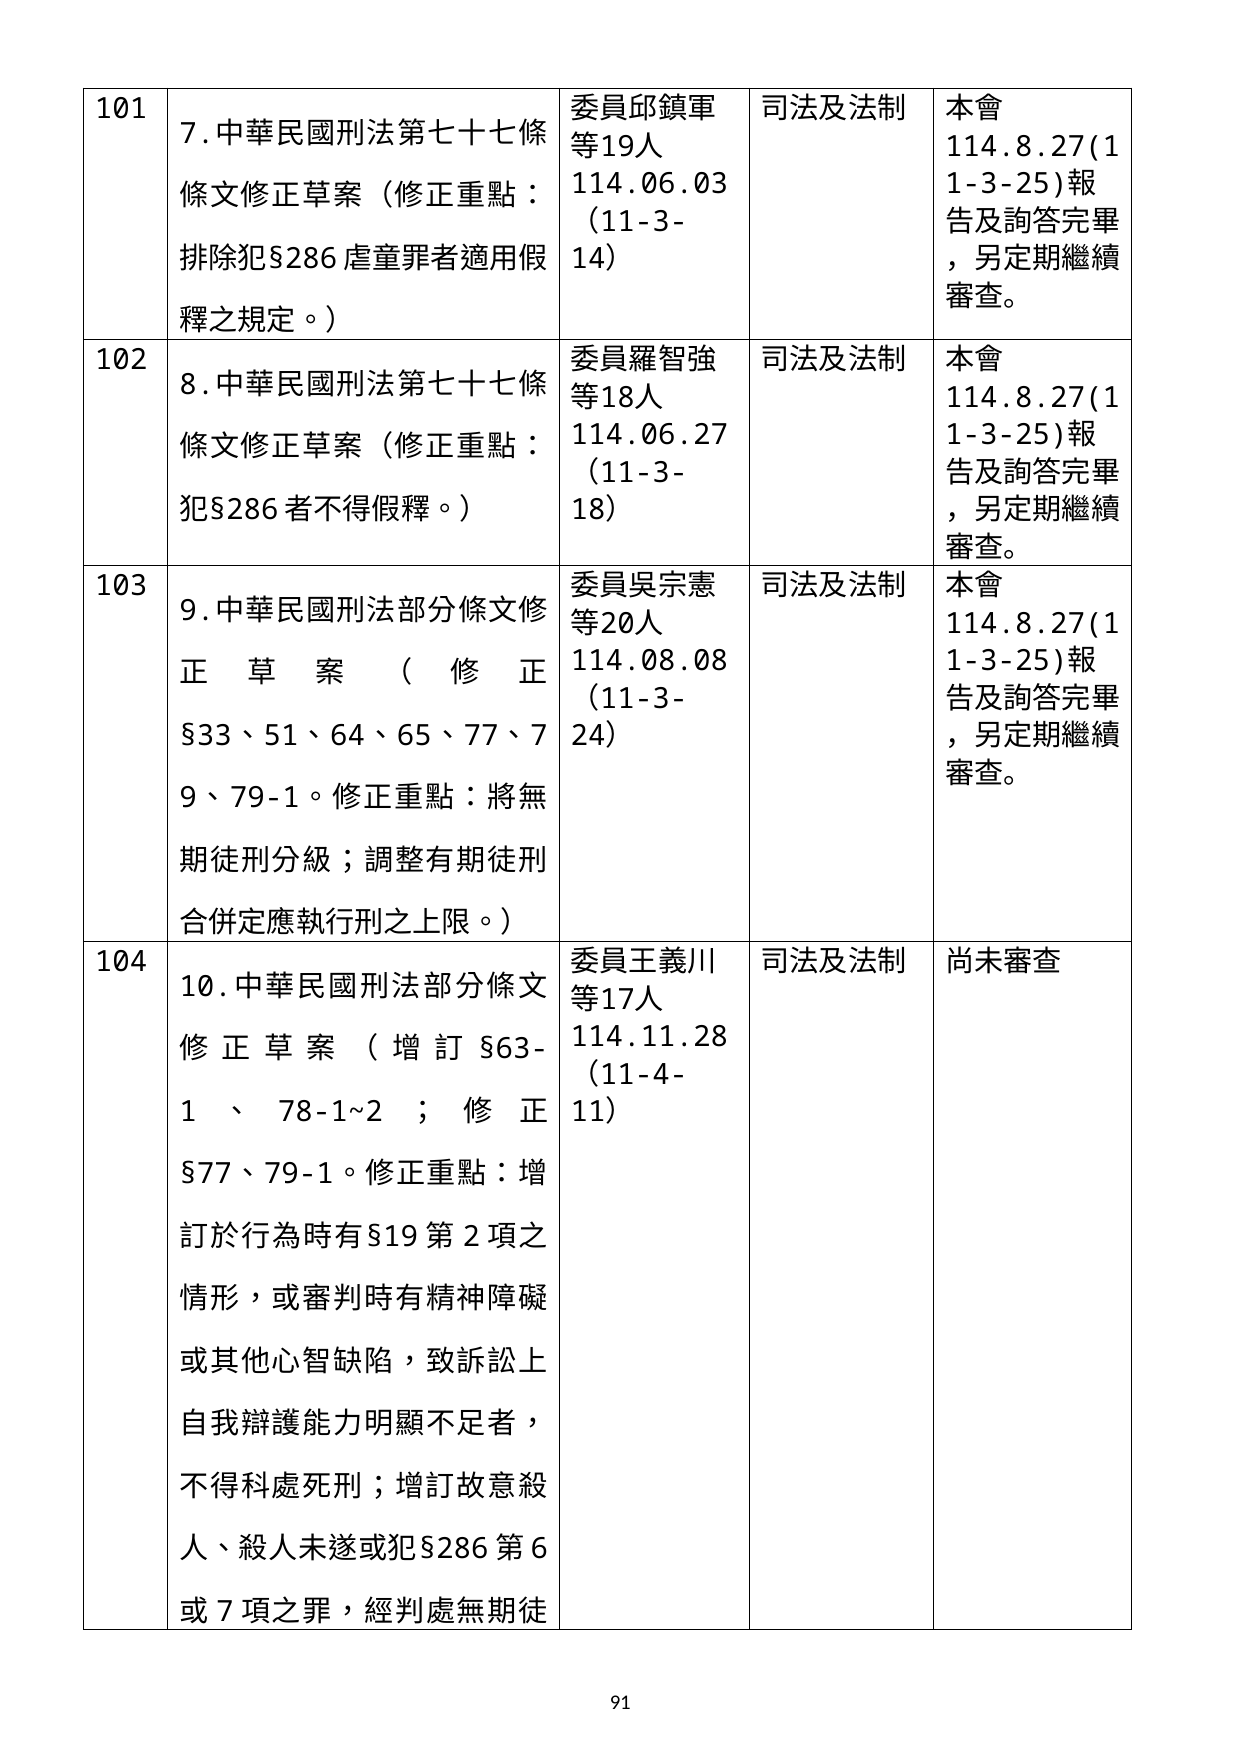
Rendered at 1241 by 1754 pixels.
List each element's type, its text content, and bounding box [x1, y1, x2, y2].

table_cell 司法及法制 [750, 566, 933, 941]
table_cell 104 [84, 942, 167, 1629]
table_cell 103 [84, 566, 167, 941]
table_cell 7.中華民國刑法第七十七條條文修正草案（修正重點：排除犯§286虐童罪者適用假釋之規定。） [168, 89, 559, 339]
table_cell 102 [84, 340, 167, 565]
table_cell 本會 114.8.27(11-3-25)報告及詢答完畢，另定期繼續審查。 [934, 566, 1131, 941]
table_cell 司法及法制 [750, 942, 933, 1629]
table_cell 司法及法制 [750, 340, 933, 565]
table_cell 101 [84, 89, 167, 339]
table_cell 委員羅智強 等18人 114.06.27 （11-3-18） [560, 340, 749, 565]
table_cell 8.中華民國刑法第七十七條條文修正草案（修正重點：犯§286者不得假釋。） [168, 340, 559, 565]
table_cell 委員王義川 等17人 114.11.28 （11-4-11） [560, 942, 749, 1629]
table_cell 尚未審查 [934, 942, 1131, 1629]
table_cell 本會 114.8.27(11-3-25)報告及詢答完畢，另定期繼續審查。 [934, 340, 1131, 565]
table_cell 委員邱鎮軍 等19人 114.06.03 （11-3-14） [560, 89, 749, 339]
table_cell 司法及法制 [750, 89, 933, 339]
table_cell 本會 114.8.27(11-3-25)報告及詢答完畢，另定期繼續審查。 [934, 89, 1131, 339]
table_cell 9.中華民國刑法部分條文修正草案（修正§33、51、64、65、77、79、79-1。修正重點：將無期徒刑分級；調整有期徒刑合併定應執行刑之上限。） [168, 566, 559, 941]
table_cell 10.中華民國刑法部分條文修正草案（增訂§63-1、78-1~2；修正§77、79-1。修正重點：增訂於行為時有§19第2項之情形，或審判時有精神障礙或其他心智缺陷，致訴訟上自我辯護能力明顯不足者，不得科處死刑；增訂故意殺人、殺人未遂或犯§286第6或7項之罪，經判處無期徒 [168, 942, 559, 1629]
table_cell 委員吳宗憲 等20人 114.08.08 （11-3-24） [560, 566, 749, 941]
